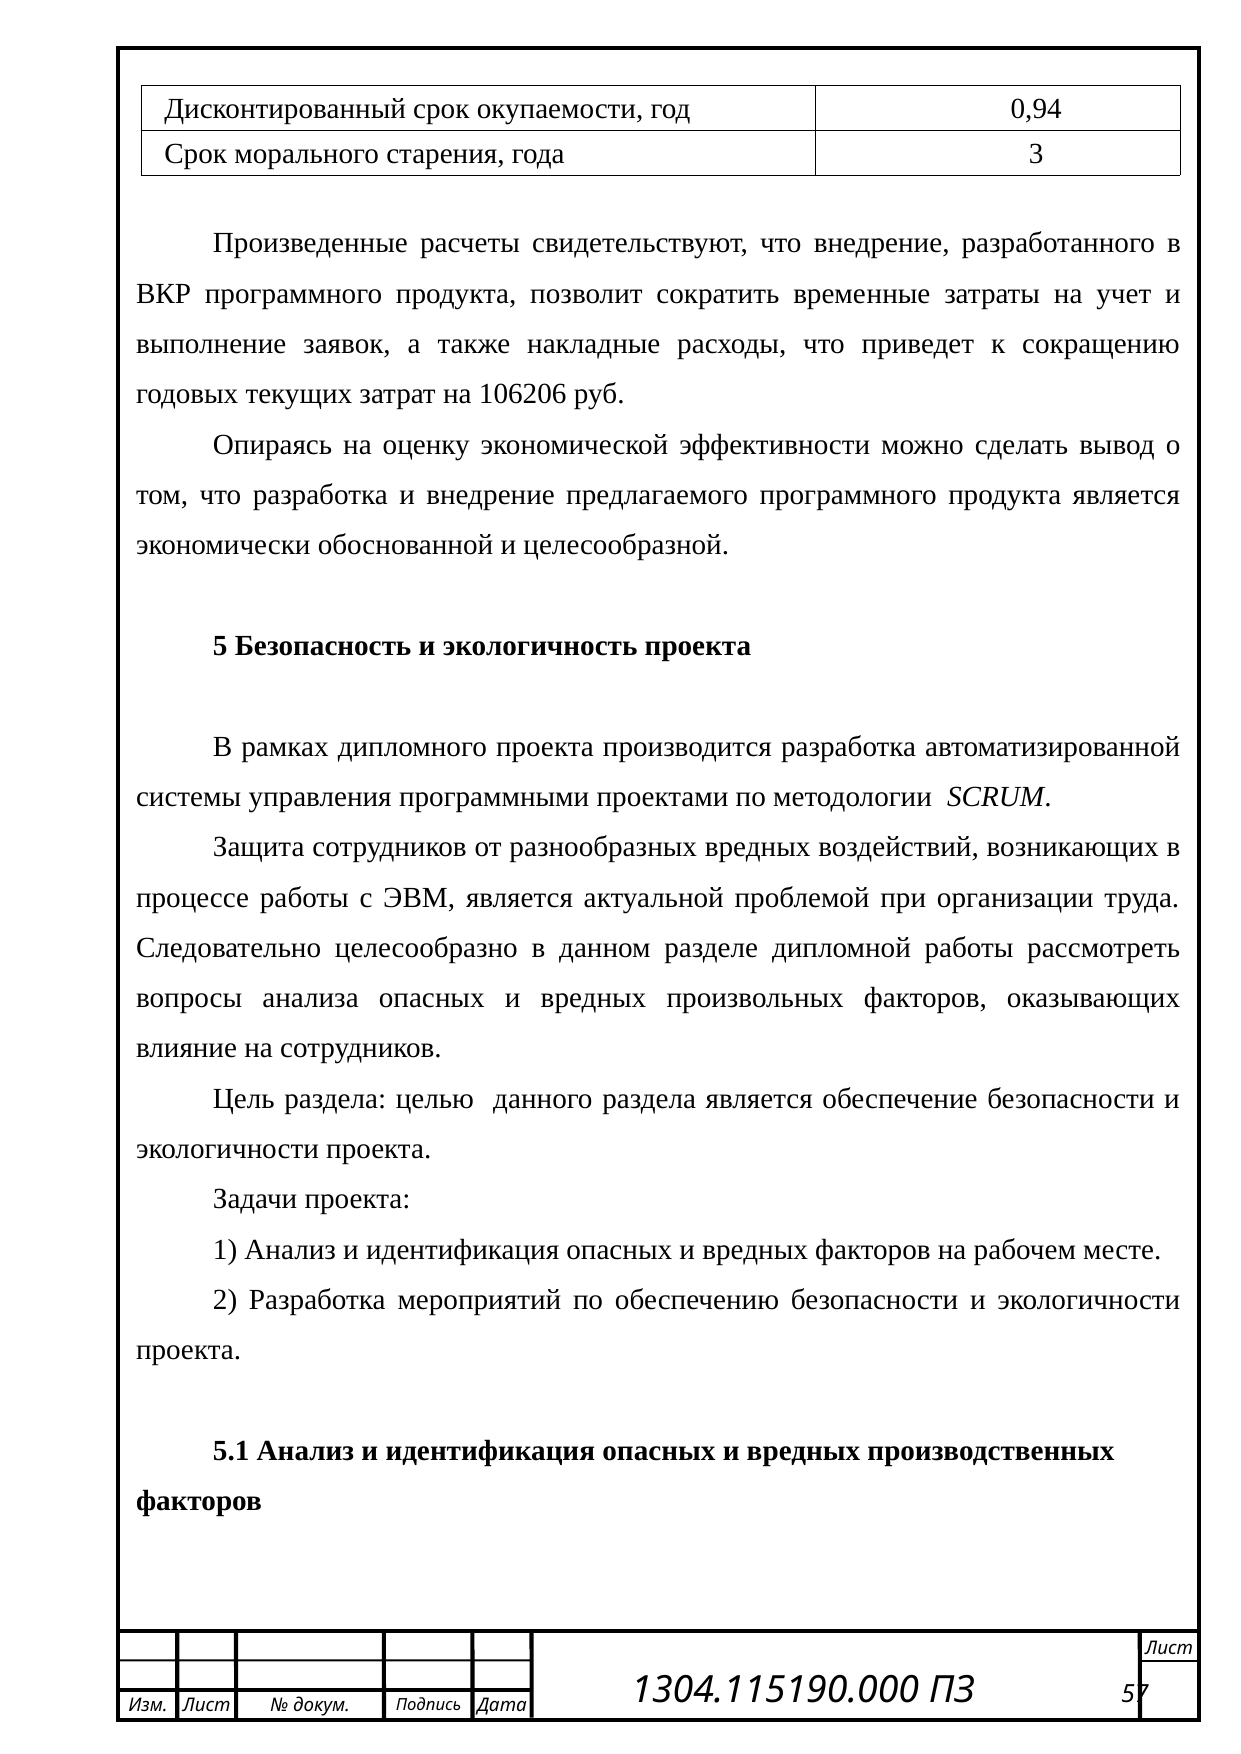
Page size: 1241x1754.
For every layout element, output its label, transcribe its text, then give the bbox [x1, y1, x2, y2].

table_cell 3 [816, 131, 1180, 175]
table_cell Срок морального старения, года [142, 131, 815, 175]
text Защита сотрудников от разнообразных вредных воздействий, возникающих в процессе работы с ЭВМ, является актуальной проблемой при организации труда. Следовательно целесообразно в данном разделе дипломной работы рассмотреть вопросы анализа опасных и вредных произвольных факторов, оказывающих влияние на сотрудников. [136, 829, 1181, 1064]
text 1) Анализ и идентификация опасных и вредных факторов на рабочем месте. [136, 1232, 1181, 1265]
text В рамках дипломного проекта производится разработка автоматизированной системы управления программными проектами по методологии SCRUM. [136, 729, 1181, 813]
table_cell 0,94 [816, 86, 1180, 130]
subtitle 5.1 Анализ и идентификация опасных и вредных производственных факторов [136, 1433, 1181, 1517]
table_cell Дисконтированный срок окупаемости, год [142, 86, 815, 130]
text Произведенные расчеты свидетельствуют, что внедрение, разработанного в ВКР программного продукта, позволит сократить временные затраты на учет и выполнение заявок, а также накладные расходы, что приведет к сокращению годовых текущих затрат на 106206 руб. [136, 226, 1181, 410]
text 2) Разработка мероприятий по обеспечению безопасности и экологичности проекта. [136, 1282, 1181, 1366]
text Опираясь на оценку экономической эффективности можно сделать вывод о том, что разработка и внедрение предлагаемого программного продукта является экономически обоснованной и целесообразной. [136, 427, 1181, 561]
subtitle 5 Безопасность и экологичность проекта [136, 628, 1181, 662]
text Цель раздела: целью данного раздела является обеспечение безопасности и экологичности проекта. [136, 1081, 1181, 1165]
text Задачи проекта: [136, 1182, 1181, 1215]
